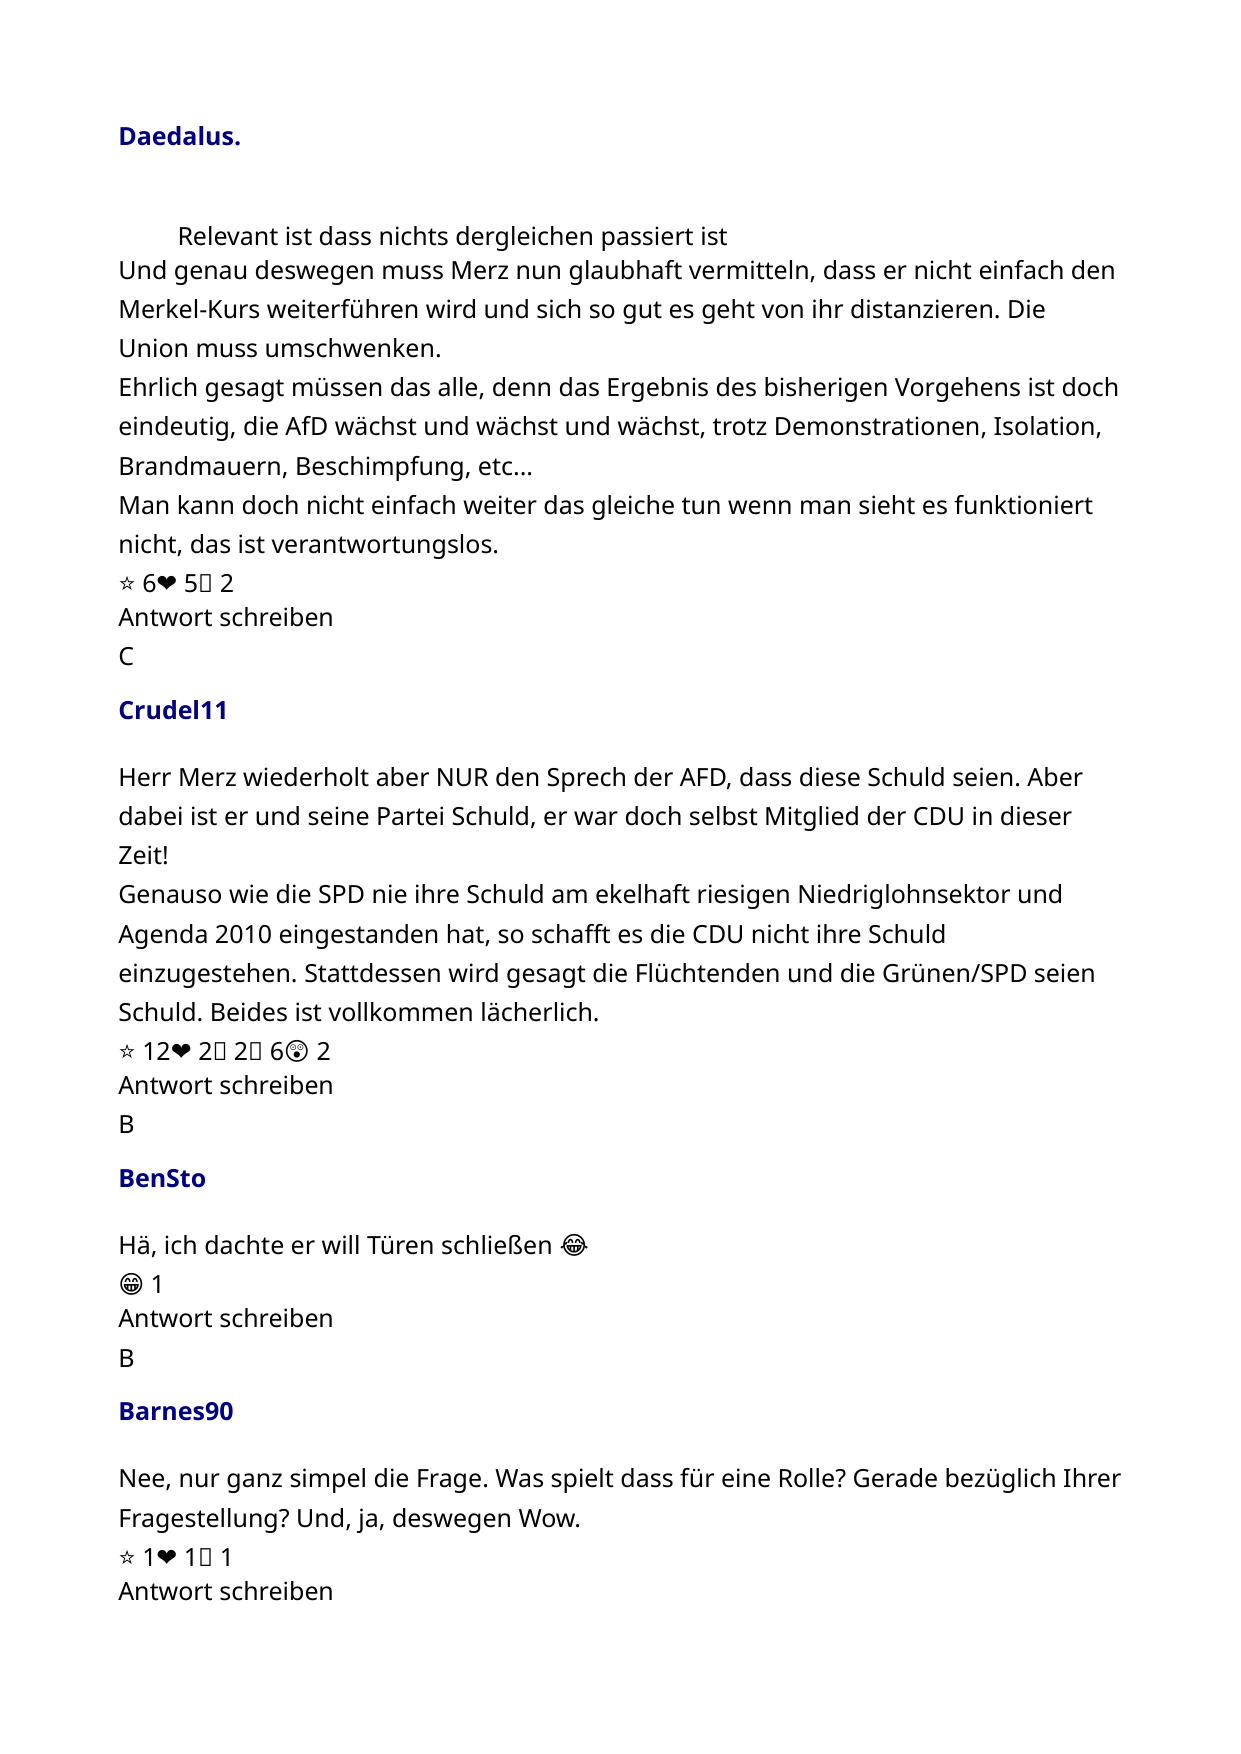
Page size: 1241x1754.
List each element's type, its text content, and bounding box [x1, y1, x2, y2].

text Ehrlich gesagt müssen das alle, denn das Ergebnis des bisherigen Vorgehens ist doch eindeutig, die AfD wächst und wächst und wächst, trotz Demonstrationen, Isolation, Brandmauern, Beschimpfung, etc... [118, 370, 1122, 482]
text Relevant ist dass nichts dergleichen passiert ist [177, 218, 1063, 252]
text Man kann doch nicht einfach weiter das gleiche tun wenn man sieht es funktioniert nicht, das ist verantwortungslos. [118, 487, 1122, 561]
text B [118, 1340, 1122, 1374]
subtitle Crudel11 [118, 693, 1122, 727]
text ⭐️ 6❤️ 5🤨 2 [118, 566, 1122, 600]
text Antwort schreiben [118, 1301, 1122, 1335]
text 😁 1 [118, 1267, 1122, 1301]
subtitle Daedalus. [118, 118, 1122, 152]
text Antwort schreiben [118, 1068, 1122, 1102]
subtitle BenSto [118, 1161, 1122, 1195]
text ⭐️ 1❤️ 1🤨 1 [118, 1539, 1122, 1573]
text Und genau deswegen muss Merz nun glaubhaft vermitteln, dass er nicht einfach den Merkel-Kurs weiterführen wird und sich so gut es geht von ihr distanzieren. Die Union muss umschwenken. [118, 252, 1122, 365]
text B [118, 1107, 1122, 1141]
text Antwort schreiben [118, 1573, 1122, 1608]
text Antwort schreiben [118, 600, 1122, 634]
text Herr Merz wiederholt aber NUR den Sprech der AFD, dass diese Schuld seien. Aber dabei ist er und seine Partei Schuld, er war doch selbst Mitglied der CDU in dieser Zeit! Genauso wie die SPD nie ihre Schuld am ekelhaft riesigen Niedriglohnsektor und Agenda 2010 eingestanden hat, so schafft es die CDU nicht ihre Schuld einzugestehen. Stattdessen wird gesagt die Flüchtenden und die Grünen/SPD seien Schuld. Beides ist vollkommen lächerlich. [118, 760, 1122, 1029]
subtitle Barnes90 [118, 1394, 1122, 1428]
text C [118, 639, 1122, 673]
text ⭐️ 12❤️ 2🙁 2🤨 6😲 2 [118, 1034, 1122, 1068]
text Hä, ich dachte er will Türen schließen 😂 [118, 1228, 1122, 1262]
text Nee, nur ganz simpel die Frage. Was spielt dass für eine Rolle? Gerade bezüglich Ihrer Fragestellung? Und, ja, deswegen Wow. [118, 1461, 1122, 1534]
